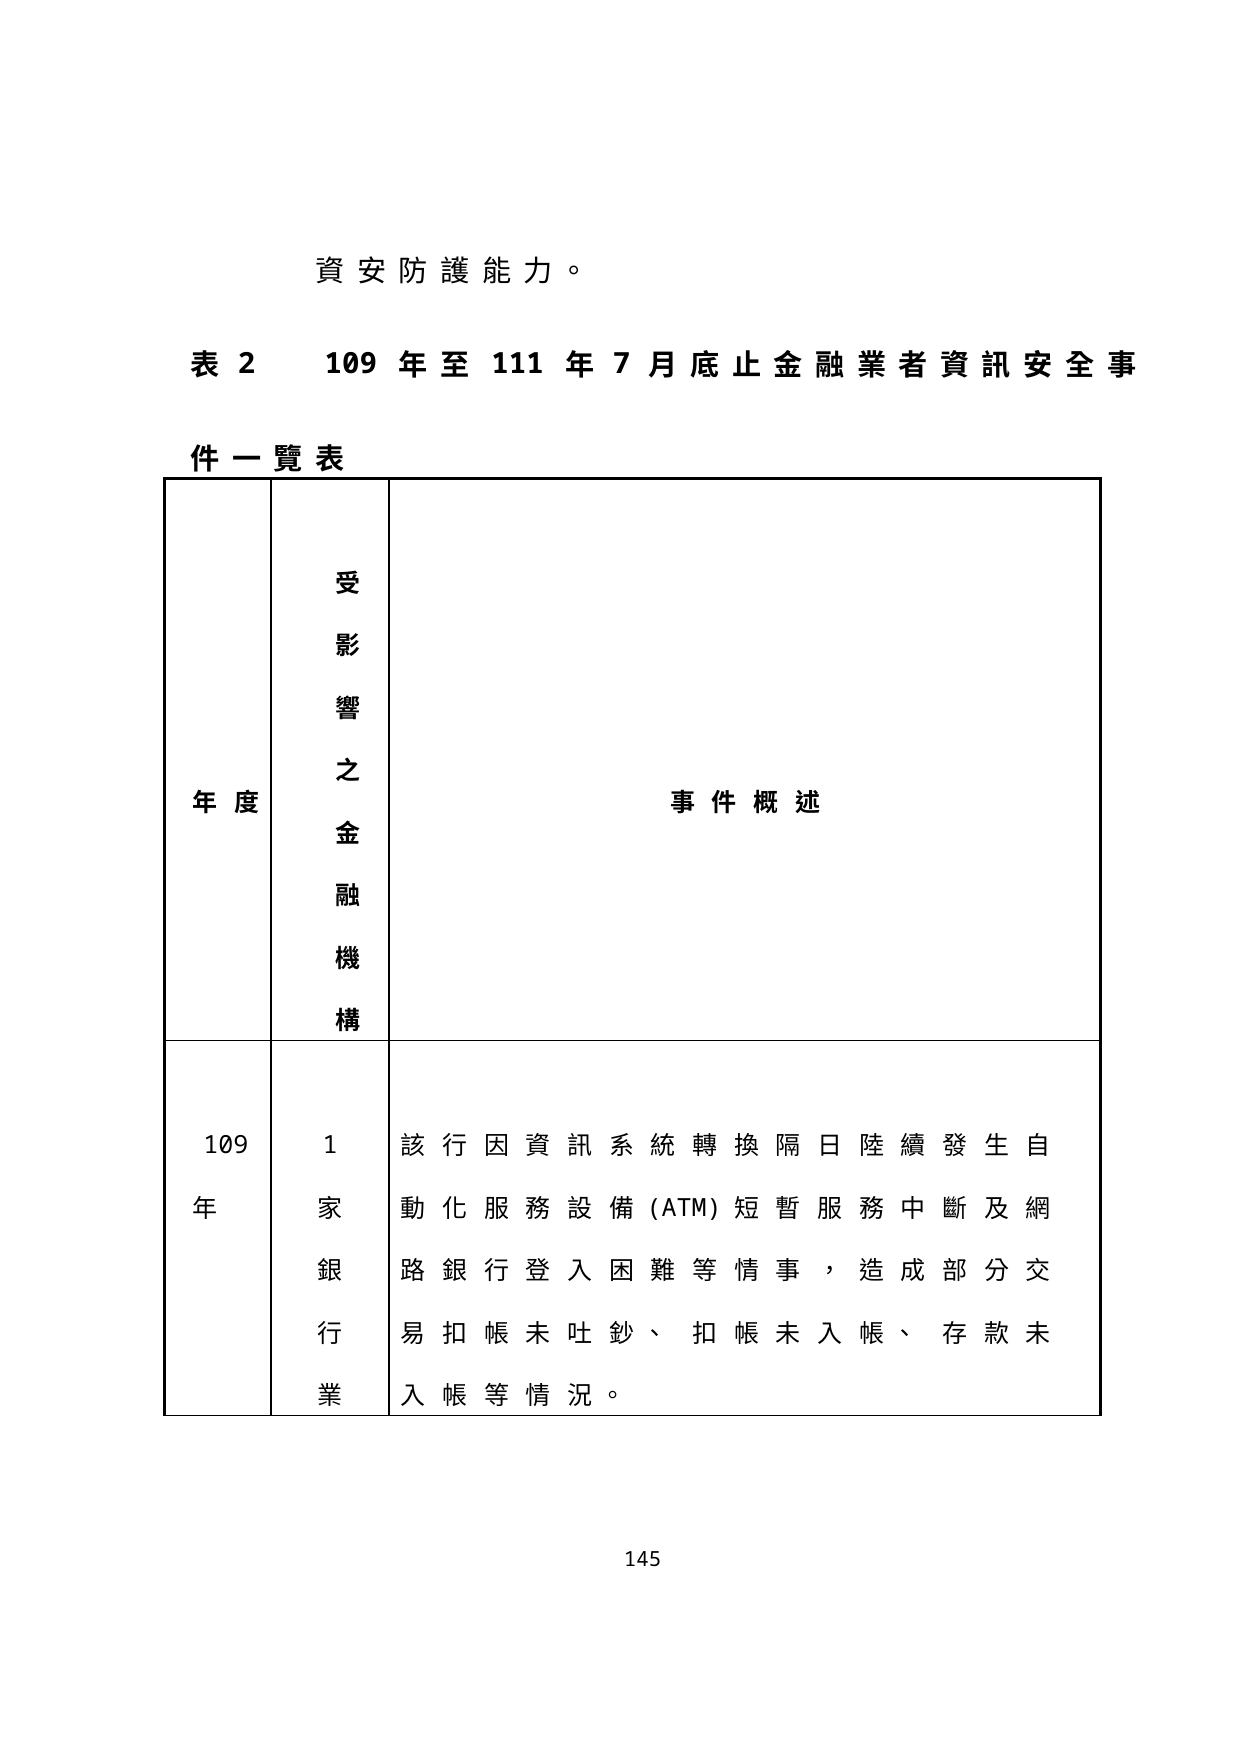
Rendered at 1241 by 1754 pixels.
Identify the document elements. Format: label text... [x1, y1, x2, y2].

text 資安防護能力。 [272, 227, 1101, 290]
text 表2 109年至111年7月底止金融業者資訊安全事件一覽表 [184, 290, 1151, 477]
table_header 受影響之金融機構 [272, 480, 388, 1040]
table_cell 該行因資訊系統轉換隔日陸續發生自動化服務設備(ATM)短暫服務中斷及網路銀行登入困難等情事，造成部分交易扣帳未吐鈔、扣帳未入帳、存款未入帳等情況。 [390, 1041, 1099, 1415]
table_header 年度 [166, 480, 270, 1040]
table_cell 109年 [166, 1041, 270, 1415]
table_header 事件概述 [390, 480, 1099, 1040]
table_cell 1家 銀行業 [272, 1041, 388, 1415]
